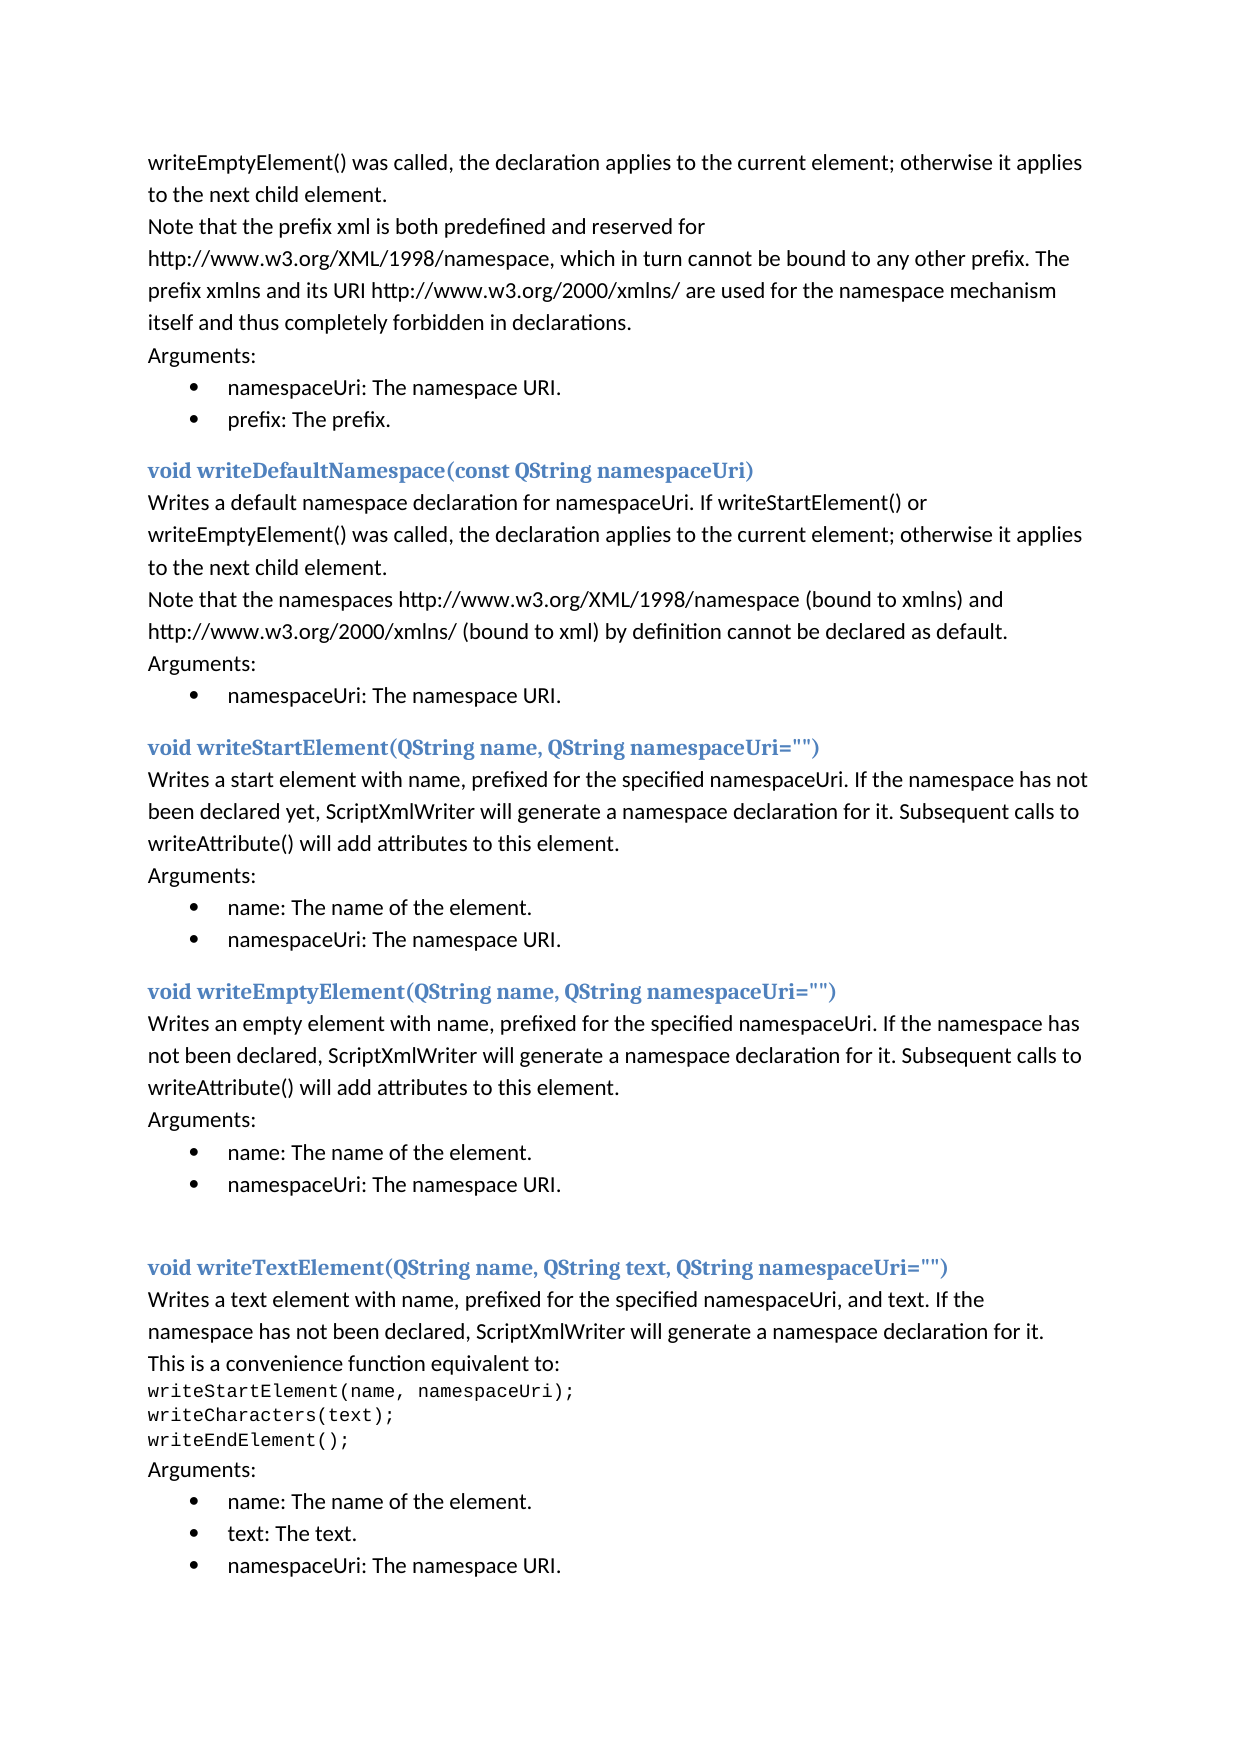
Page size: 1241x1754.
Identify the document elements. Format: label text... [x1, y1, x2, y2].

text Writes a start element with name, prefixed for the specified namespaceUri. If the namespace has not been declared yet, ScriptXmlWriter will generate a namespace declaration for it. Subsequent calls to writeAttribute() will add attributes to this element. [148, 765, 1093, 857]
list namespaceUri: The namespace URI. [190, 373, 1093, 401]
text Arguments: [148, 1105, 1093, 1133]
subtitle void writeTextElement(QString name, QString text, QString namespaceUri="") [148, 1255, 1093, 1281]
text Writes a default namespace declaration for namespaceUri. If writeStartElement() or writeEmptyElement() was called, the declaration applies to the current element; otherwise it applies to the next child element. [148, 488, 1093, 581]
text writeEmptyElement() was called, the declaration applies to the current element; otherwise it applies to the next child element. [148, 148, 1093, 208]
subtitle void writeDefaultNamespace(const QString namespaceUri) [148, 458, 1093, 484]
list name: The name of the element. [190, 1487, 1093, 1515]
text Arguments: [148, 861, 1093, 889]
list name: The name of the element. [190, 893, 1093, 921]
text Writes an empty element with name, prefixed for the specified namespaceUri. If the namespace has not been declared, ScriptXmlWriter will generate a namespace declaration for it. Subsequent calls to writeAttribute() will add attributes to this element. [148, 1009, 1093, 1101]
text Writes a text element with name, prefixed for the specified namespaceUri, and text. If the namespace has not been declared, ScriptXmlWriter will generate a namespace declaration for it. [148, 1285, 1093, 1345]
text writeStartElement(name, namespaceUri); [148, 1382, 1093, 1403]
list namespaceUri: The namespace URI. [190, 681, 1093, 709]
text This is a convenience function equivalent to: [148, 1349, 1093, 1378]
list prefix: The prefix. [190, 405, 1093, 433]
text Arguments: [148, 1455, 1093, 1483]
text writeCharacters(text); [148, 1406, 1093, 1427]
list namespaceUri: The namespace URI. [190, 1170, 1093, 1198]
subtitle void writeEmptyElement(QString name, QString namespaceUri="") [148, 979, 1093, 1005]
subtitle void writeStartElement(QString name, QString namespaceUri="") [148, 734, 1093, 761]
list namespaceUri: The namespace URI. [190, 1551, 1093, 1579]
text writeEndElement(); [148, 1431, 1093, 1452]
text Arguments: [148, 649, 1093, 677]
text Note that the prefix xml is both predefined and reserved for http://www.w3.org/XML/1998/namespace, which in turn cannot be bound to any other prefix. The prefix xmlns and its URI http://www.w3.org/2000/xmlns/ are used for the namespace mechanism itself and thus completely forbidden in declarations. [148, 212, 1093, 337]
list namespaceUri: The namespace URI. [190, 926, 1093, 954]
text Arguments: [148, 341, 1093, 369]
list text: The text. [190, 1519, 1093, 1547]
list name: The name of the element. [190, 1138, 1093, 1166]
text Note that the namespaces http://www.w3.org/XML/1998/namespace (bound to xmlns) and http://www.w3.org/2000/xmlns/ (bound to xml) by definition cannot be declared as default. [148, 585, 1093, 645]
